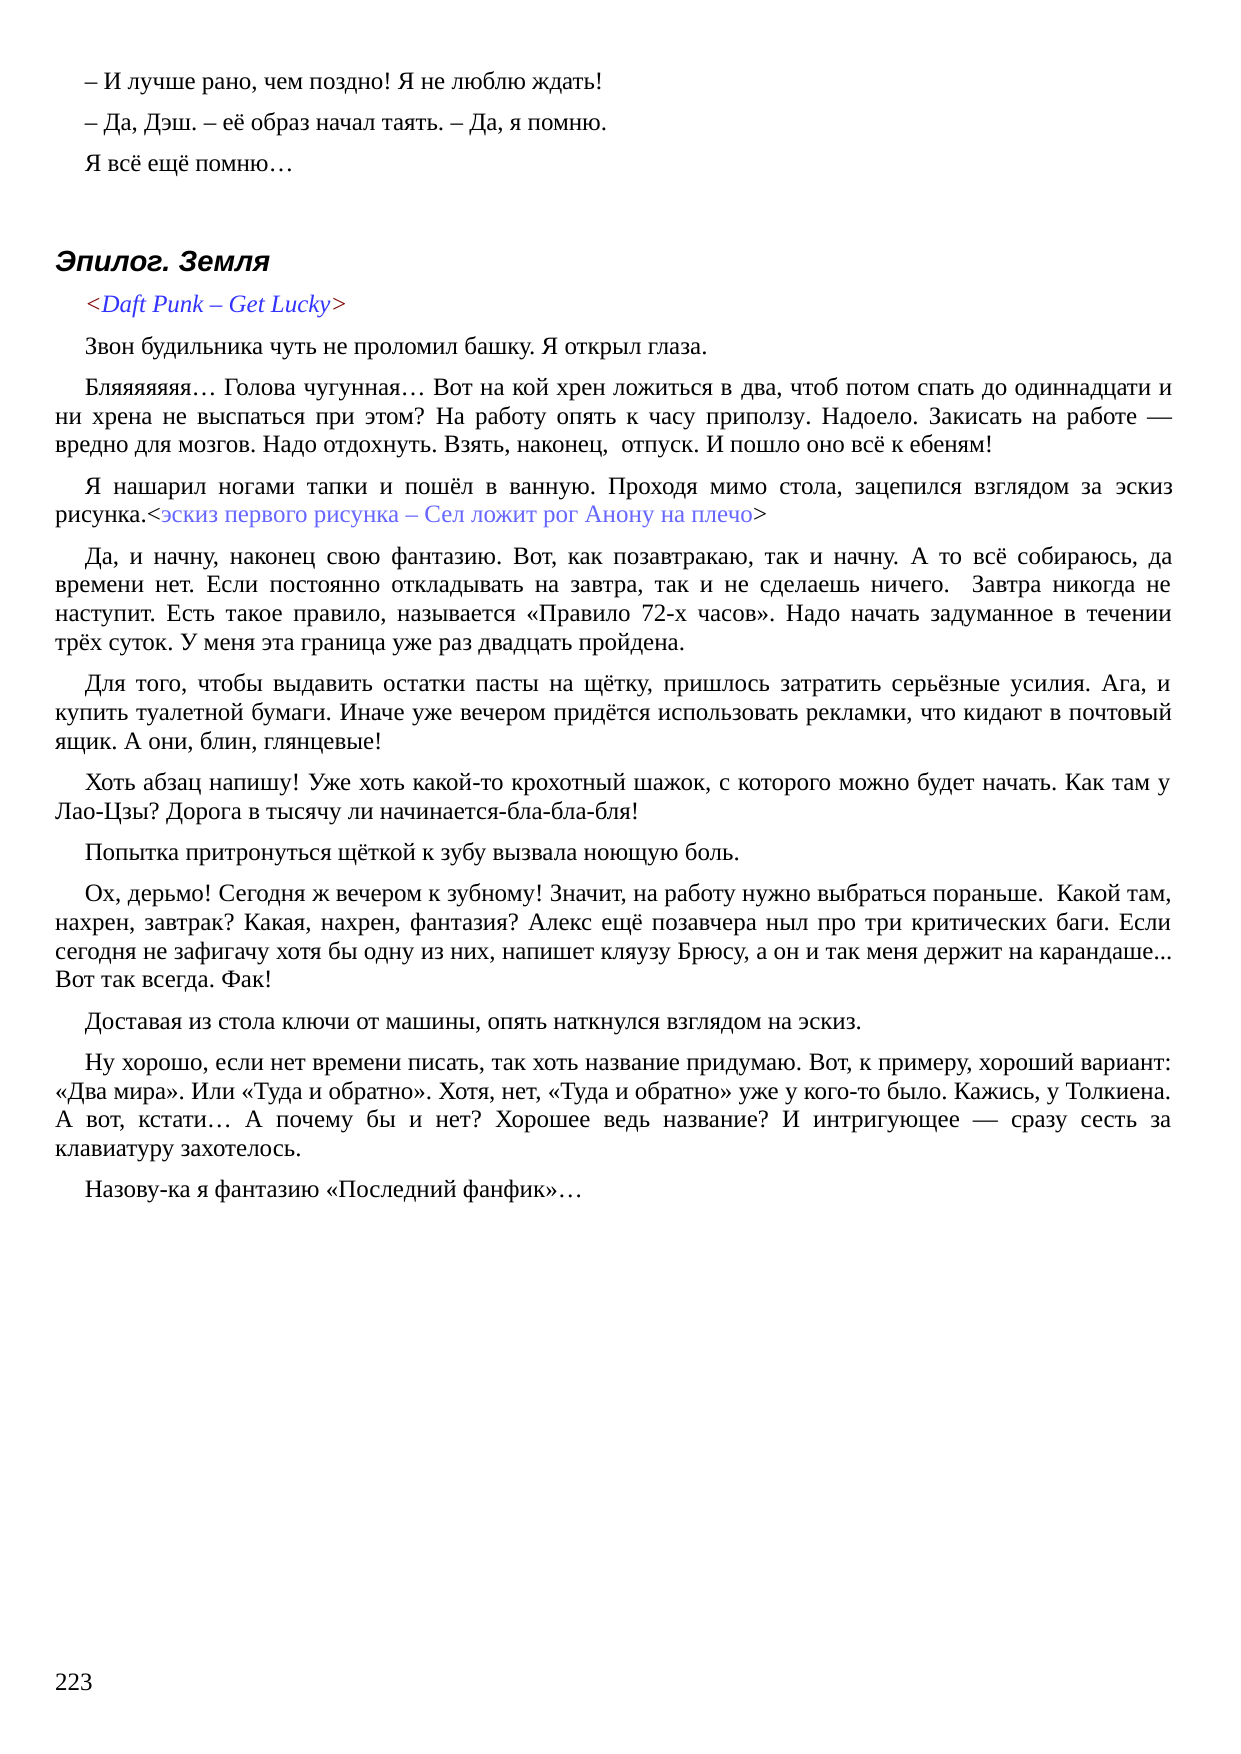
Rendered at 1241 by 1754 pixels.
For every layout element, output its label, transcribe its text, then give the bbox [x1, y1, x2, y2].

text – И лучше рано, чем поздно! Я не люблю ждать! [55, 66, 1173, 95]
text Хоть абзац напишу! Уже хоть какой-то крохотный шажок, с которого можно будет начать. Как там у Лао-Цзы? Дорога в тысячу ли начинается-бла-бла-бля! [55, 767, 1173, 824]
text Я всё ещё помню… [55, 148, 1173, 177]
subtitle Эпилог. Земля [55, 243, 1173, 277]
text Ох, дерьмо! Сегодня ж вечером к зубному! Значит, на работу нужно выбраться пораньше. Какой там, нахрен, завтрак? Какая, нахрен, фантазия? Алекс ещё позавчера ныл про три критических баги. Если сегодня не зафигачу хотя бы одну из них, напишет кляузу Брюсу, а он и так меня держит на карандаше... Вот так всегда. Фак! [55, 878, 1173, 993]
text Бляяяяяяя… Голова чугунная… Вот на кой хрен ложиться в два, чтоб потом спать до одиннадцати и ни хрена не выспаться при этом? На работу опять к часу приползу. Надоело. Закисать на работе — вредно для мозгов. Надо отдохнуть. Взять, наконец, отпуск. И пошло оно всё к ебеням! [55, 372, 1173, 458]
text Ну хорошо, если нет времени писать, так хоть название придумаю. Вот, к примеру, хороший вариант: «Два мира». Или «Туда и обратно». Хотя, нет, «Туда и обратно» уже у кого-то было. Кажись, у Толкиена. А вот, кстати… А почему бы и нет? Хорошее ведь название? И интригующее — сразу сесть за клавиатуру захотелось. [55, 1047, 1173, 1162]
text Для того, чтобы выдавить остатки пасты на щётку, пришлось затратить серьёзные усилия. Ага, и купить туалетной бумаги. Иначе уже вечером придётся использовать рекламки, что кидают в почтовый ящик. А они, блин, глянцевые! [55, 668, 1173, 754]
text Я нашарил ногами тапки и пошёл в ванную. Проходя мимо стола, зацепился взглядом за эскиз рисунка.<эскиз первого рисунка – Сел ложит рог Анону на плечо> [55, 471, 1173, 528]
text – Да, Дэш. – её образ начал таять. – Да, я помню. [55, 107, 1173, 136]
text Доставая из стола ключи от машины, опять наткнулся взглядом на эскиз. [55, 1006, 1173, 1034]
text <Daft Punk – Get Lucky> [55, 289, 1173, 318]
text Назову-ка я фантазию «Последний фанфик»… [55, 1174, 1173, 1203]
text Попытка притронуться щёткой к зубу вызвала ноющую боль. [55, 837, 1173, 866]
text Да, и начну, наконец свою фантазию. Вот, как позавтракаю, так и начну. А то всё собираюсь, да времени нет. Если постоянно откладывать на завтра, так и не сделаешь ничего. Завтра никогда не наступит. Есть такое правило, называется «Правило 72-х часов». Надо начать задуманное в течении трёх суток. У меня эта граница уже раз двадцать пройдена. [55, 541, 1173, 656]
text Звон будильника чуть не проломил башку. Я открыл глаза. [55, 331, 1173, 359]
